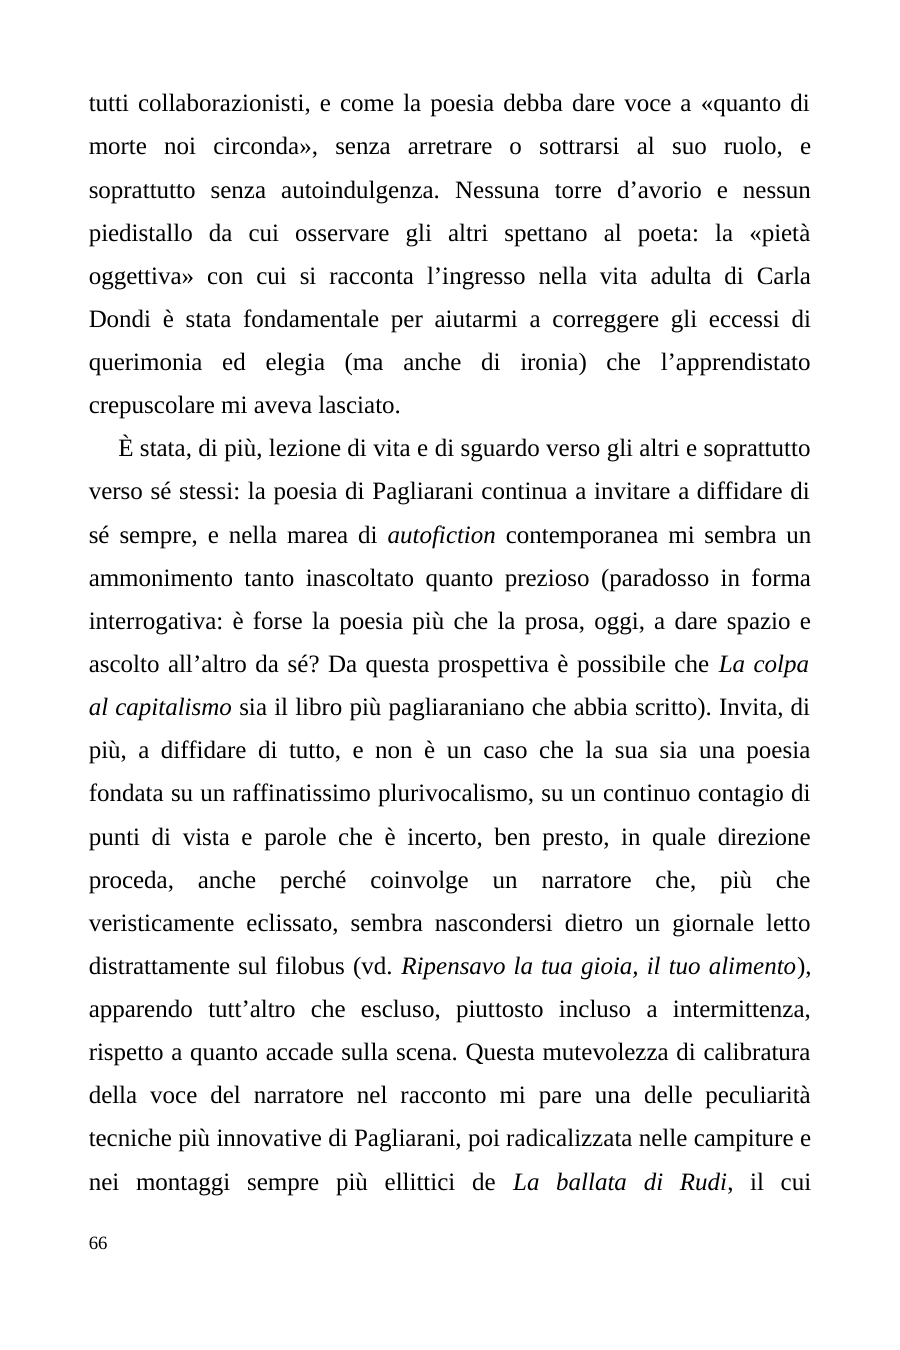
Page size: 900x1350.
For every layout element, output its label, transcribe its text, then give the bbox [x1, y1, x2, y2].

text È stata, di più, lezione di vita e di sguardo verso gli altri e soprattutto verso sé stessi: la poesia di Pagliarani continua a invitare a diffidare di sé sempre, e nella marea di autofiction contemporanea mi sembra un ammonimento tanto inascoltato quanto prezioso (paradosso in forma interrogativa: è forse la poesia più che la prosa, oggi, a dare spazio e ascolto all’altro da sé? Da questa prospettiva è possibile che La colpa al capitalismo sia il libro più pagliaraniano che abbia scritto). Invita, di più, a diffidare di tutto, e non è un caso che la sua sia una poesia fondata su un raffinatissimo plurivocalismo, su un continuo contagio di punti di vista e parole che è incerto, ben presto, in quale direzione proceda, anche perché coinvolge un narratore che, più che veristicamente eclissato, sembra nascondersi dietro un giornale letto distrattamente sul filobus (vd. Ripensavo la tua gioia, il tuo alimento), apparendo tutt’altro che escluso, piuttosto incluso a intermittenza, rispetto a quanto accade sulla scena. Questa mutevolezza di calibratura della voce del narratore nel racconto mi pare una delle peculiarità tecniche più innovative di Pagliarani, poi radicalizzata nelle campiture e nei montaggi sempre più ellittici de La ballata di Rudi, il cui [88, 433, 811, 1195]
text tutti collaborazionisti, e come la poesia debba dare voce a «quanto di morte noi circonda», senza arretrare o sottrarsi al suo ruolo, e soprattutto senza autoindulgenza. Nessuna torre d’avorio e nessun piedistallo da cui osservare gli altri spettano al poeta: la «pietà oggettiva» con cui si racconta l’ingresso nella vita adulta di Carla Dondi è stata fondamentale per aiutarmi a correggere gli eccessi di querimonia ed elegia (ma anche di ironia) che l’apprendistato crepuscolare mi aveva lasciato. [88, 88, 811, 419]
